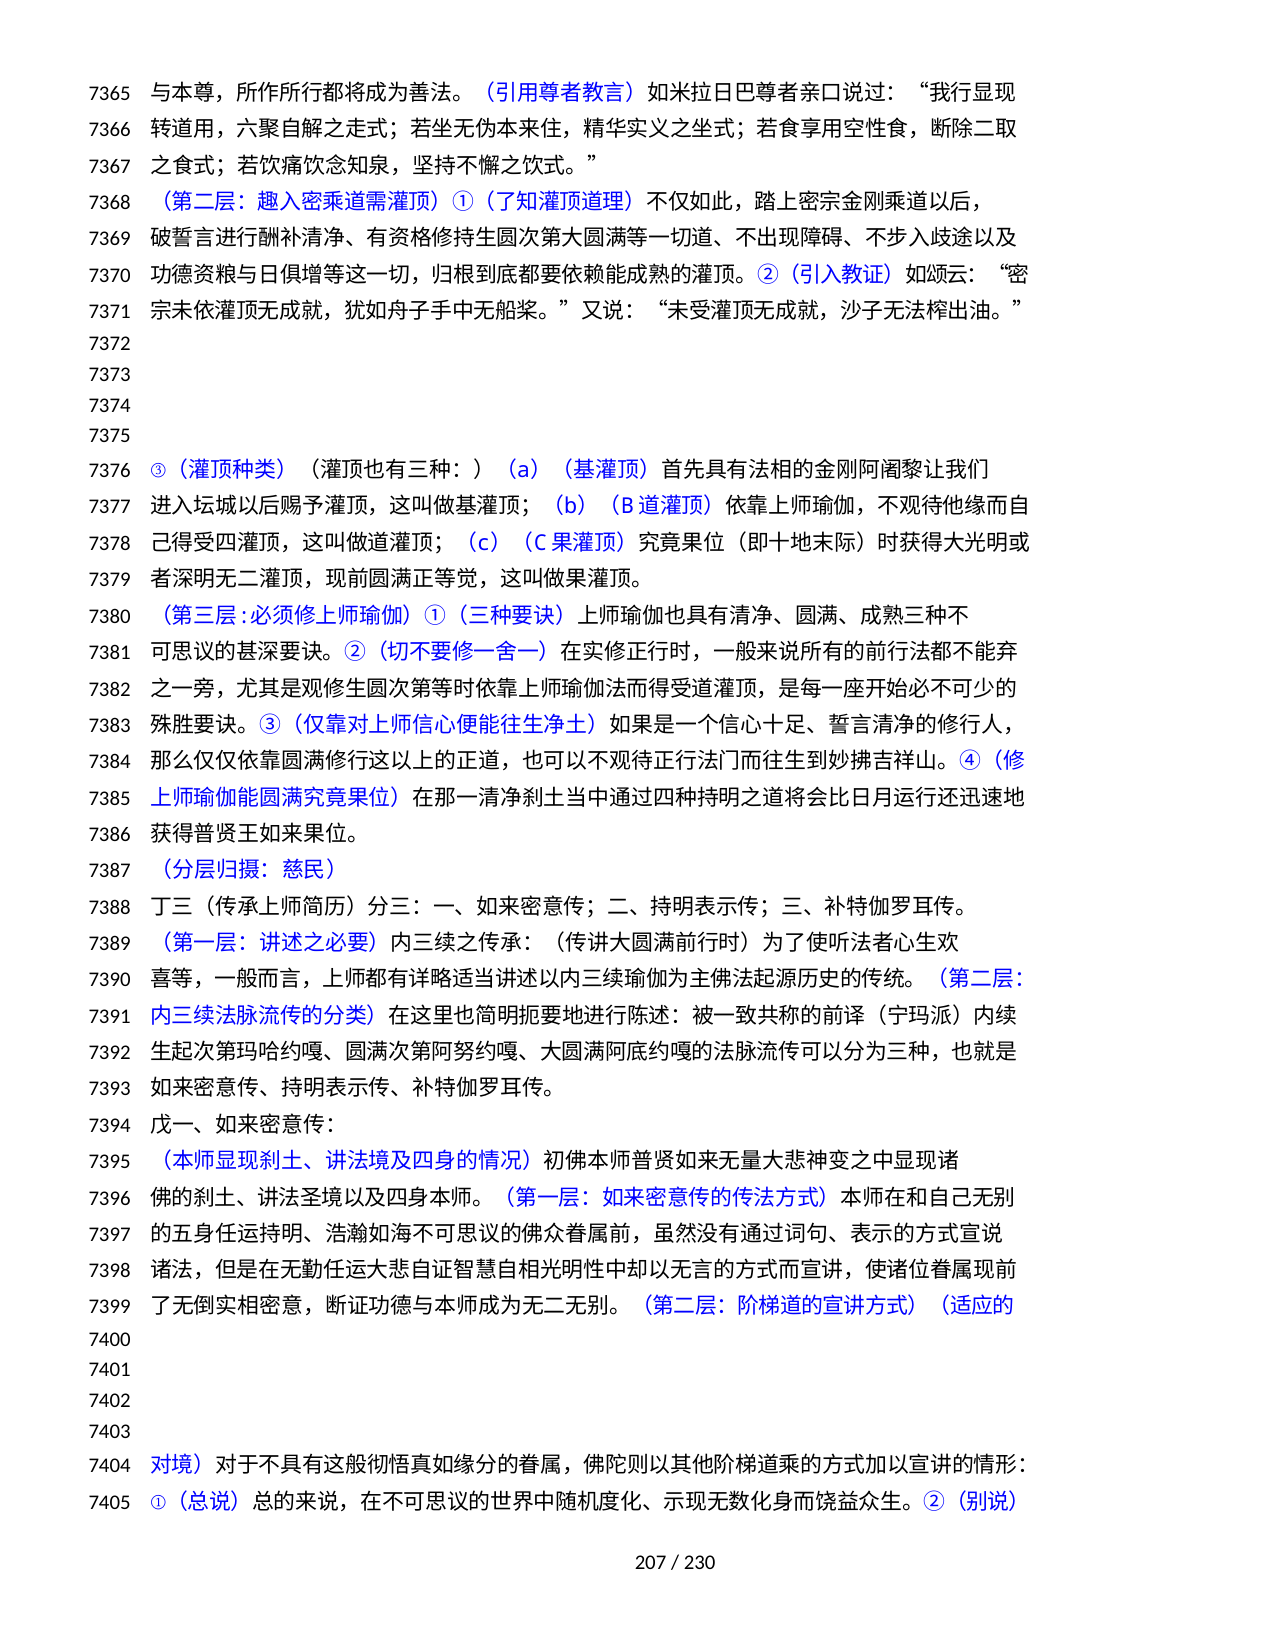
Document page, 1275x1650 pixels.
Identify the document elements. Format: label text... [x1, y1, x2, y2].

text 破誓言进行酬补清净、有资格修持生圆次第大圆满等一切道、不出现障碍、不步入歧途以及 [150, 220, 1200, 252]
text ①（总说）总的来说，在不可思议的世界中随机度化、示现无数化身而饶益众生。②（别说） [150, 1484, 1200, 1516]
text 进入坛城以后赐予灌顶，这叫做基灌顶；（b）（B道灌顶）依靠上师瑜伽，不观待他缘而自 [150, 488, 1200, 520]
text 的五身任运持明、浩瀚如海不可思议的佛众眷属前，虽然没有通过词句、表示的方式宣说 [150, 1216, 1200, 1247]
text （本师显现刹土、讲法境及四身的情况）初佛本师普贤如来无量大悲神变之中显现诸 [150, 1143, 1200, 1175]
text （第三层:必须修上师瑜伽）①（三种要诀）上师瑜伽也具有清净、圆满、成熟三种不 [150, 598, 1200, 629]
text （第一层：讲述之必要）内三续之传承：（传讲大圆满前行时）为了使听法者心生欢 [150, 925, 1200, 957]
text 之一旁，尤其是观修生圆次第等时依靠上师瑜伽法而得受道灌顶，是每一座开始必不可少的 [150, 671, 1200, 702]
text 之食式；若饮痛饮念知泉，坚持不懈之饮式。” [150, 148, 1200, 179]
text 那么仅仅依靠圆满修行这以上的正道，也可以不观待正行法门而往生到妙拂吉祥山。④（修 [150, 743, 1200, 775]
text 功德资粮与日俱增等这一切，归根到底都要依赖能成熟的灌顶。②（引入教证）如颂云：“密 [150, 257, 1200, 288]
text 可思议的甚深要诀。②（切不要修一舍一）在实修正行时，一般来说所有的前行法都不能弃 [150, 634, 1200, 666]
text 上师瑜伽能圆满究竟果位）在那一清净刹土当中通过四种持明之道将会比日月运行还迅速地 [150, 779, 1200, 811]
text 如来密意传、持明表示传、补特伽罗耳传。 [150, 1070, 1200, 1102]
text 者深明无二灌顶，现前圆满正等觉，这叫做果灌顶。 [150, 561, 1200, 593]
text ③（灌顶种类）（灌顶也有三种：）（a）（基灌顶）首先具有法相的金刚阿阇黎让我们 [150, 452, 1200, 484]
text 与本尊，所作所行都将成为善法。（引用尊者教言）如米拉日巴尊者亲口说过：“我行显现 [150, 75, 1200, 107]
text 获得普贤王如来果位。 [150, 816, 1200, 848]
text （分层归摄：慈民） [150, 852, 1200, 884]
text 佛的刹土、讲法圣境以及四身本师。（第一层：如来密意传的传法方式）本师在和自己无别 [150, 1179, 1200, 1211]
text 生起次第玛哈约嘎、圆满次第阿努约嘎、大圆满阿底约嘎的法脉流传可以分为三种，也就是 [150, 1034, 1200, 1066]
text 转道用，六聚自解之走式；若坐无伪本来住，精华实义之坐式；若食享用空性食，断除二取 [150, 111, 1200, 143]
text 内三续法脉流传的分类）在这里也简明扼要地进行陈述：被一致共称的前译（宁玛派）内续 [150, 998, 1200, 1029]
text （第二层：趣入密乘道需灌顶）①（了知灌顶道理）不仅如此，踏上密宗金刚乘道以后， [150, 184, 1200, 216]
text 喜等，一般而言，上师都有详略适当讲述以内三续瑜伽为主佛法起源历史的传统。（第二层： [150, 961, 1200, 993]
text 宗未依灌顶无成就，犹如舟子手中无船桨。”又说：“未受灌顶无成就，沙子无法榨出油。” [150, 293, 1200, 325]
text 了无倒实相密意，断证功德与本师成为无二无别。（第二层：阶梯道的宣讲方式）（适应的 [150, 1288, 1200, 1320]
text 丁三（传承上师简历）分三：一、如来密意传；二、持明表示传；三、补特伽罗耳传。 [150, 889, 1200, 920]
text 戊一、如来密意传： [150, 1107, 1200, 1138]
text 诸法，但是在无勤任运大悲自证智慧自相光明性中却以无言的方式而宣讲，使诸位眷属现前 [150, 1252, 1200, 1284]
text 殊胜要诀。③（仅靠对上师信心便能往生净土）如果是一个信心十足、誓言清净的修行人， [150, 707, 1200, 738]
text 对境）对于不具有这般彻悟真如缘分的眷属，佛陀则以其他阶梯道乘的方式加以宣讲的情形： [150, 1447, 1200, 1479]
text 己得受四灌顶，这叫做道灌顶；（c）（C果灌顶）究竟果位（即十地末际）时获得大光明或 [150, 525, 1200, 557]
